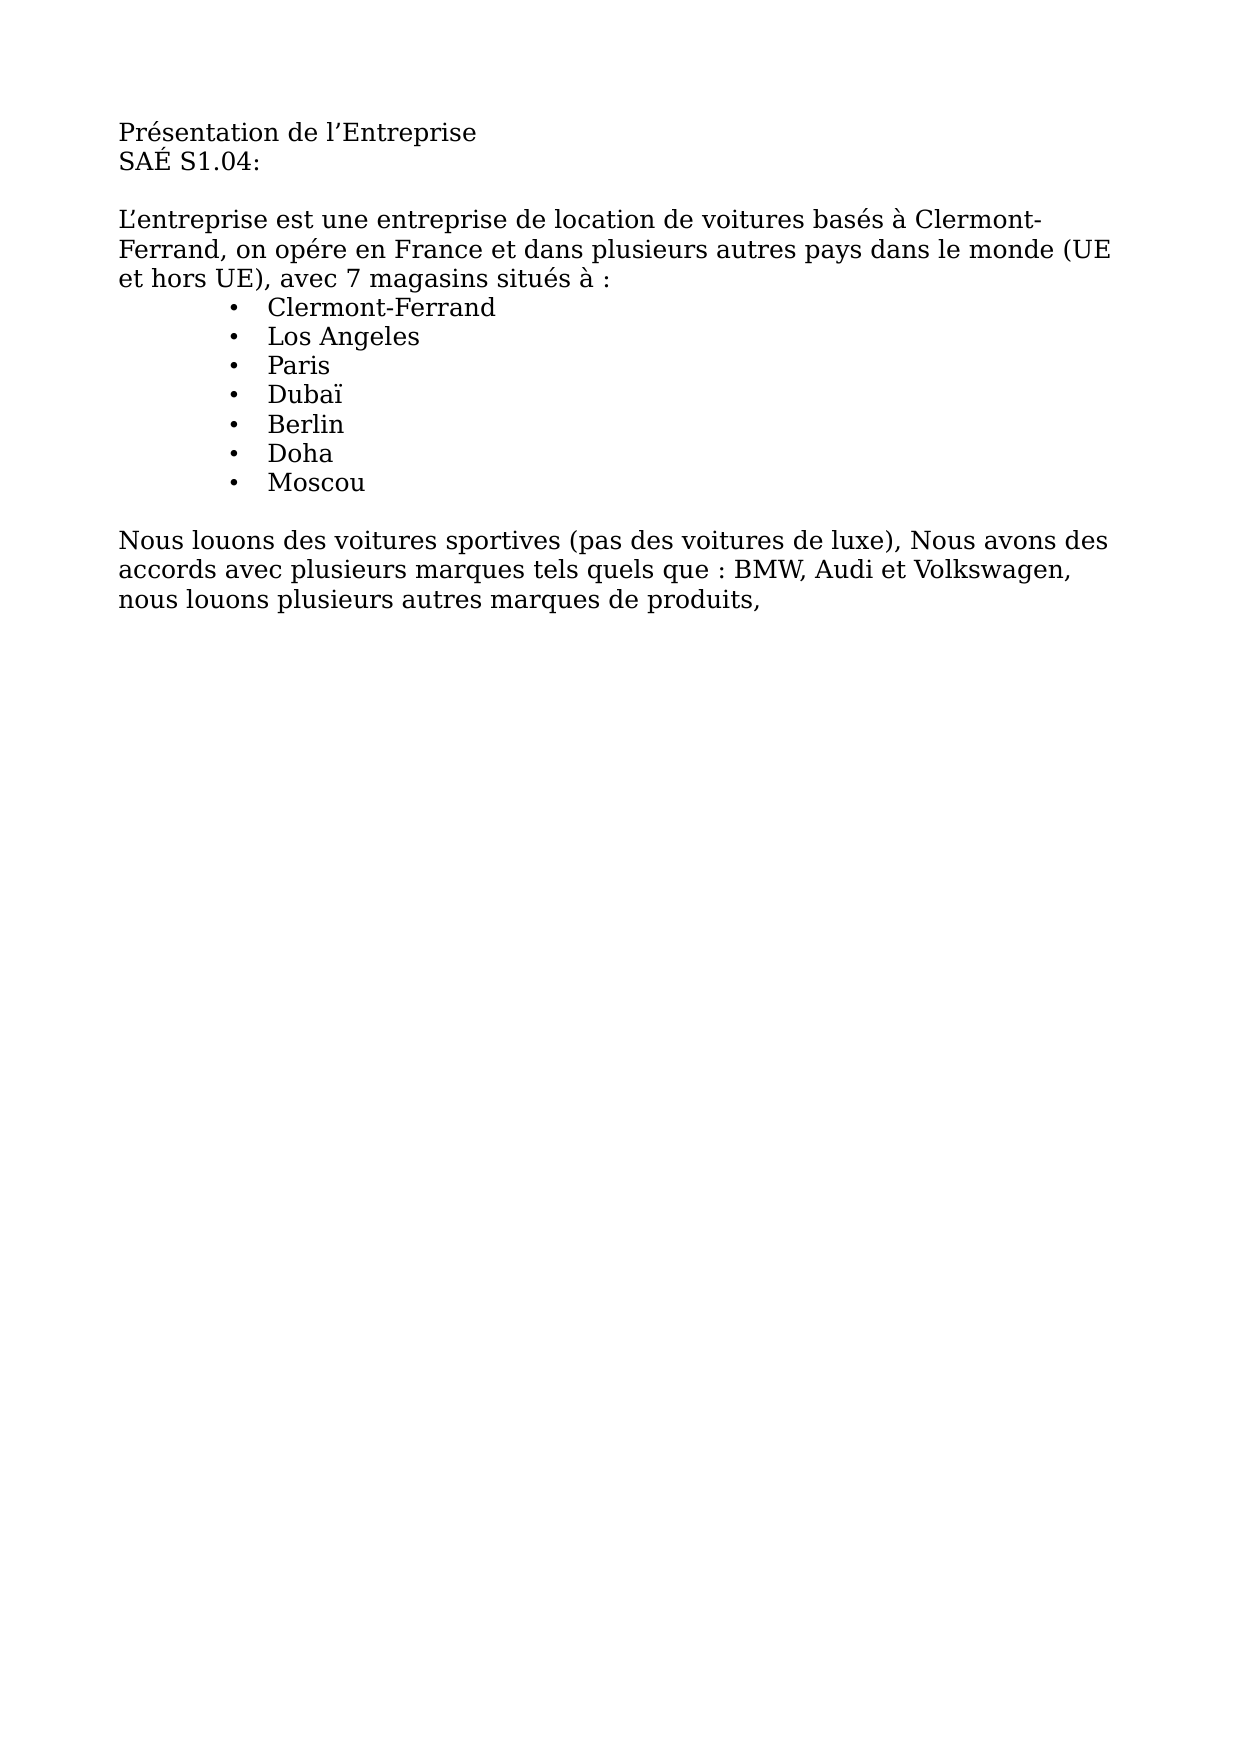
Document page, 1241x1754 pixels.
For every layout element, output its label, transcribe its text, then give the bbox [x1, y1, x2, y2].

list Moscou [229, 468, 1122, 497]
text SAÉ S1.04: [118, 147, 1122, 176]
list Doha [229, 439, 1122, 468]
list Paris [229, 351, 1122, 381]
list Clermont-Ferrand [229, 293, 1122, 322]
text Nous louons des voitures sportives (pas des voitures de luxe), Nous avons des accords avec plusieurs marques tels quels que : BMW, Audi et Volkswagen, nous louons plusieurs autres marques de produits, [118, 526, 1122, 614]
text Présentation de l’Entreprise [118, 118, 1122, 147]
text L’entreprise est une entreprise de location de voitures basés à Clermont-Ferrand, on opére en France et dans plusieurs autres pays dans le monde (UE et hors UE), avec 7 magasins situés à : [118, 206, 1122, 293]
list Dubaï [229, 381, 1122, 410]
list Berlin [229, 410, 1122, 439]
list Los Angeles [229, 322, 1122, 351]
